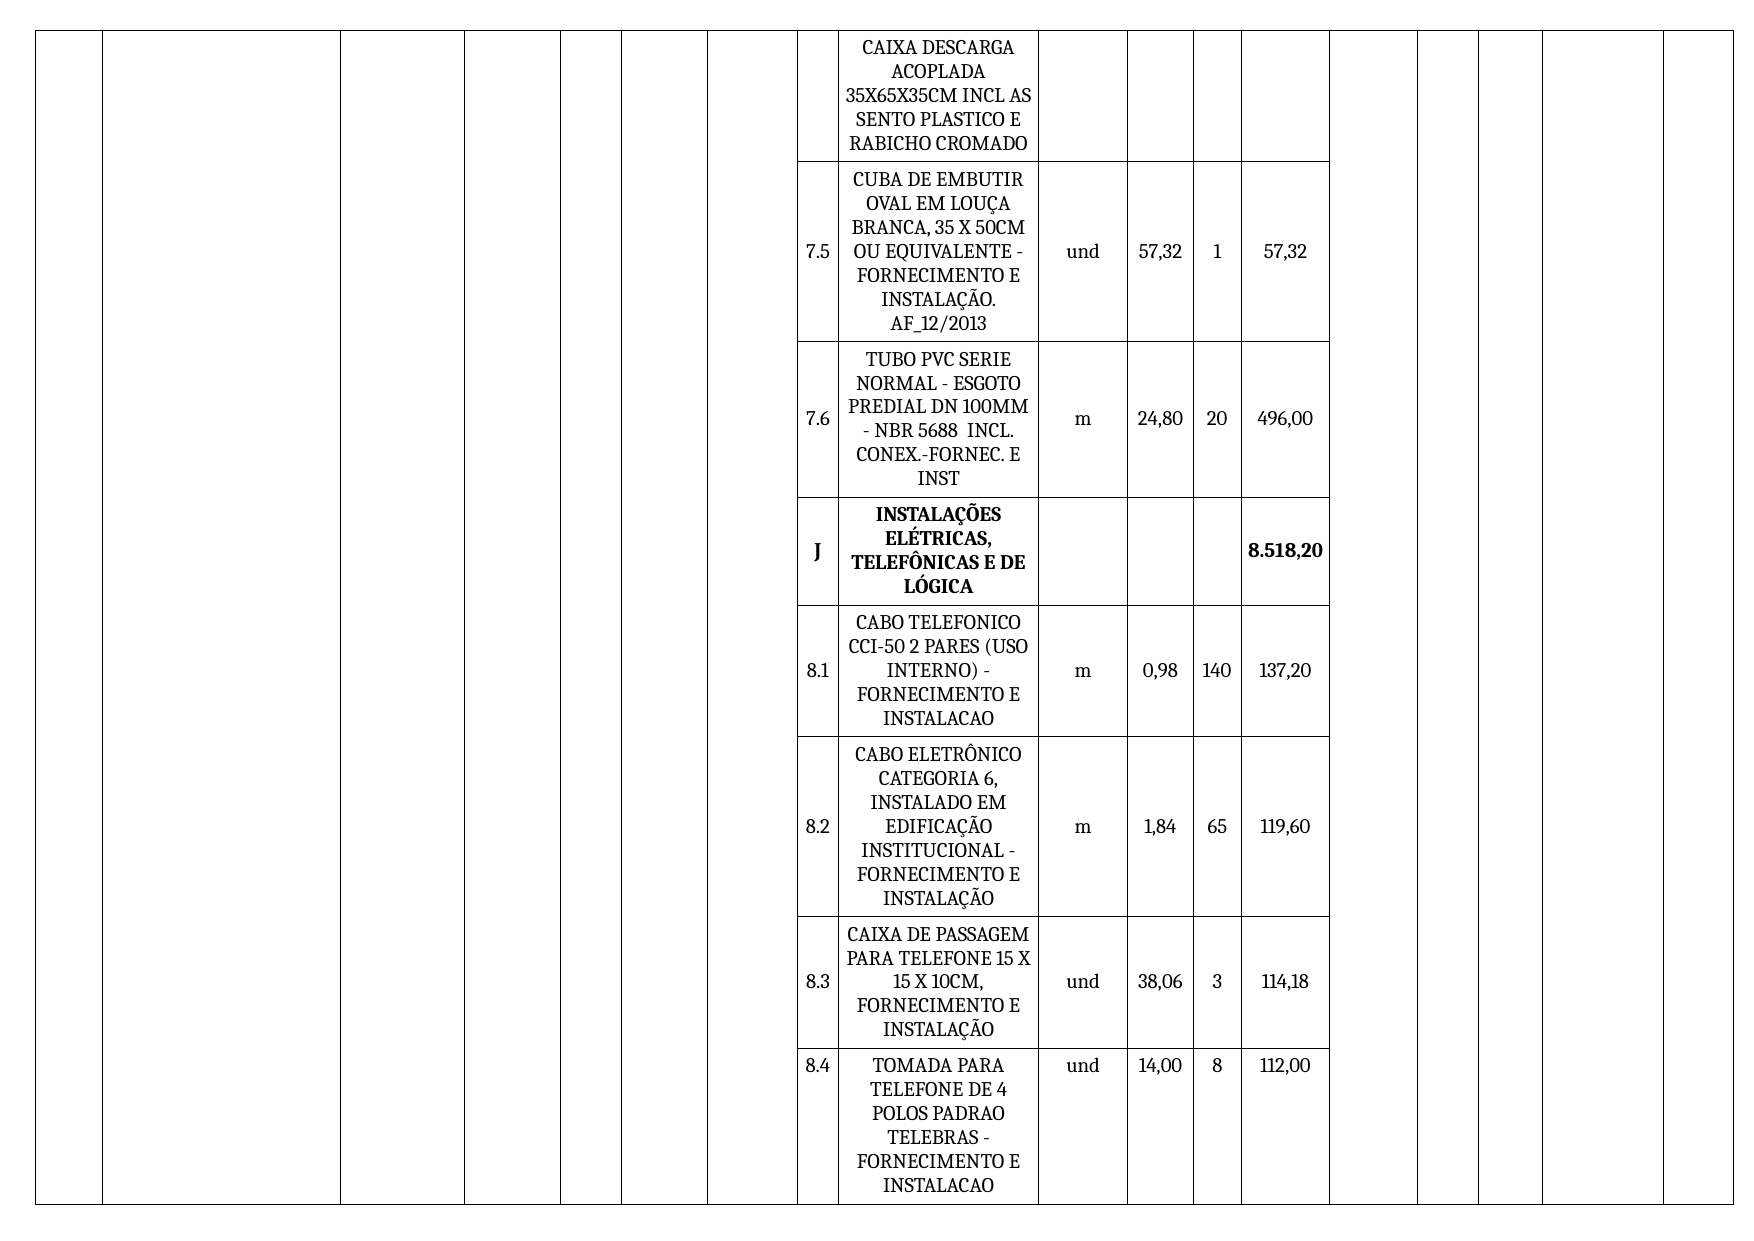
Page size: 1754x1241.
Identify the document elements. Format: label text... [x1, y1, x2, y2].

table_cell und [1039, 1049, 1127, 1203]
table_cell [1664, 31, 1733, 1203]
table_cell 8.518,20 [1242, 498, 1329, 604]
table_cell TOMADA PARA TELEFONE DE 4 POLOS PADRAO TELEBRAS - FORNECIMENTO E INSTALACAO [839, 1049, 1038, 1203]
table_cell INSTALAÇÕES ELÉTRICAS, TELEFÔNICAS E DE LÓGICA [839, 498, 1038, 604]
table_cell 7.5 [798, 162, 838, 341]
table_cell [561, 31, 621, 1203]
table_cell 8.2 [798, 737, 838, 916]
table_cell [622, 31, 707, 1203]
table_cell [1242, 31, 1329, 161]
table_cell CUBA DE EMBUTIR OVAL EM LOUÇA BRANCA, 35 X 50CM OU EQUIVALENTE - FORNECIMENTO E INSTALAÇÃO. AF_12/2013 [839, 162, 1038, 341]
table_cell [798, 31, 838, 161]
table_cell [36, 31, 102, 1203]
table_cell 1 [1194, 162, 1241, 341]
table_cell 24,80 [1128, 342, 1193, 497]
table_cell 114,18 [1242, 917, 1329, 1048]
table_cell und [1039, 917, 1127, 1048]
table_cell TUBO PVC SERIE NORMAL - ESGOTO PREDIAL DN 100MM - NBR 5688 INCL. CONEX.-FORNEC. E INST [839, 342, 1038, 497]
table_cell [465, 31, 560, 1203]
table_cell 0,98 [1128, 606, 1193, 736]
table_cell 496,00 [1242, 342, 1329, 497]
table_cell 119,60 [1242, 737, 1329, 916]
table_cell 57,32 [1128, 162, 1193, 341]
table_cell [103, 31, 340, 1203]
table_cell CABO ELETRÔNICO CATEGORIA 6, INSTALADO EM EDIFICAÇÃO INSTITUCIONAL -FORNECIMENTO E INSTALAÇÃO [839, 737, 1038, 916]
table_cell J [798, 498, 838, 604]
table_cell [1194, 498, 1241, 604]
table_cell und [1039, 162, 1127, 341]
table_cell [1039, 498, 1127, 604]
table_cell m [1039, 606, 1127, 736]
table_cell 14,00 [1128, 1049, 1193, 1203]
table_cell m [1039, 342, 1127, 497]
table_cell [1039, 31, 1127, 161]
table_cell 8.3 [798, 917, 838, 1048]
table_cell 112,00 [1242, 1049, 1329, 1203]
table_cell [341, 31, 464, 1203]
table_cell [1330, 31, 1417, 1203]
table_cell 7.6 [798, 342, 838, 497]
table_cell [1128, 498, 1193, 604]
table_cell 1,84 [1128, 737, 1193, 916]
table_cell [1128, 31, 1193, 161]
table_cell 38,06 [1128, 917, 1193, 1048]
table_cell 8 [1194, 1049, 1241, 1203]
table_cell [708, 31, 797, 1203]
table_cell m [1039, 737, 1127, 916]
table_cell 8.4 [798, 1049, 838, 1203]
table_cell [1418, 31, 1478, 1203]
table_cell 20 [1194, 342, 1241, 497]
table_cell CAIXA DESCARGA ACOPLADA 35X65X35CM INCL AS SENTO PLASTICO E RABICHO CROMADO [839, 31, 1038, 161]
table_cell 137,20 [1242, 606, 1329, 736]
table_cell CABO TELEFONICO CCI-50 2 PARES (USO INTERNO) - FORNECIMENTO E INSTALACAO [839, 606, 1038, 736]
table_cell [1479, 31, 1542, 1203]
table_cell 57,32 [1242, 162, 1329, 341]
table_cell 65 [1194, 737, 1241, 916]
table_cell [1543, 31, 1663, 1203]
table_cell 140 [1194, 606, 1241, 736]
table_cell CAIXA DE PASSAGEM PARA TELEFONE 15 X 15 X 10CM, FORNECIMENTO E INSTALAÇÃO [839, 917, 1038, 1048]
table_cell 8.1 [798, 606, 838, 736]
table_cell 3 [1194, 917, 1241, 1048]
table_cell [1194, 31, 1241, 161]
